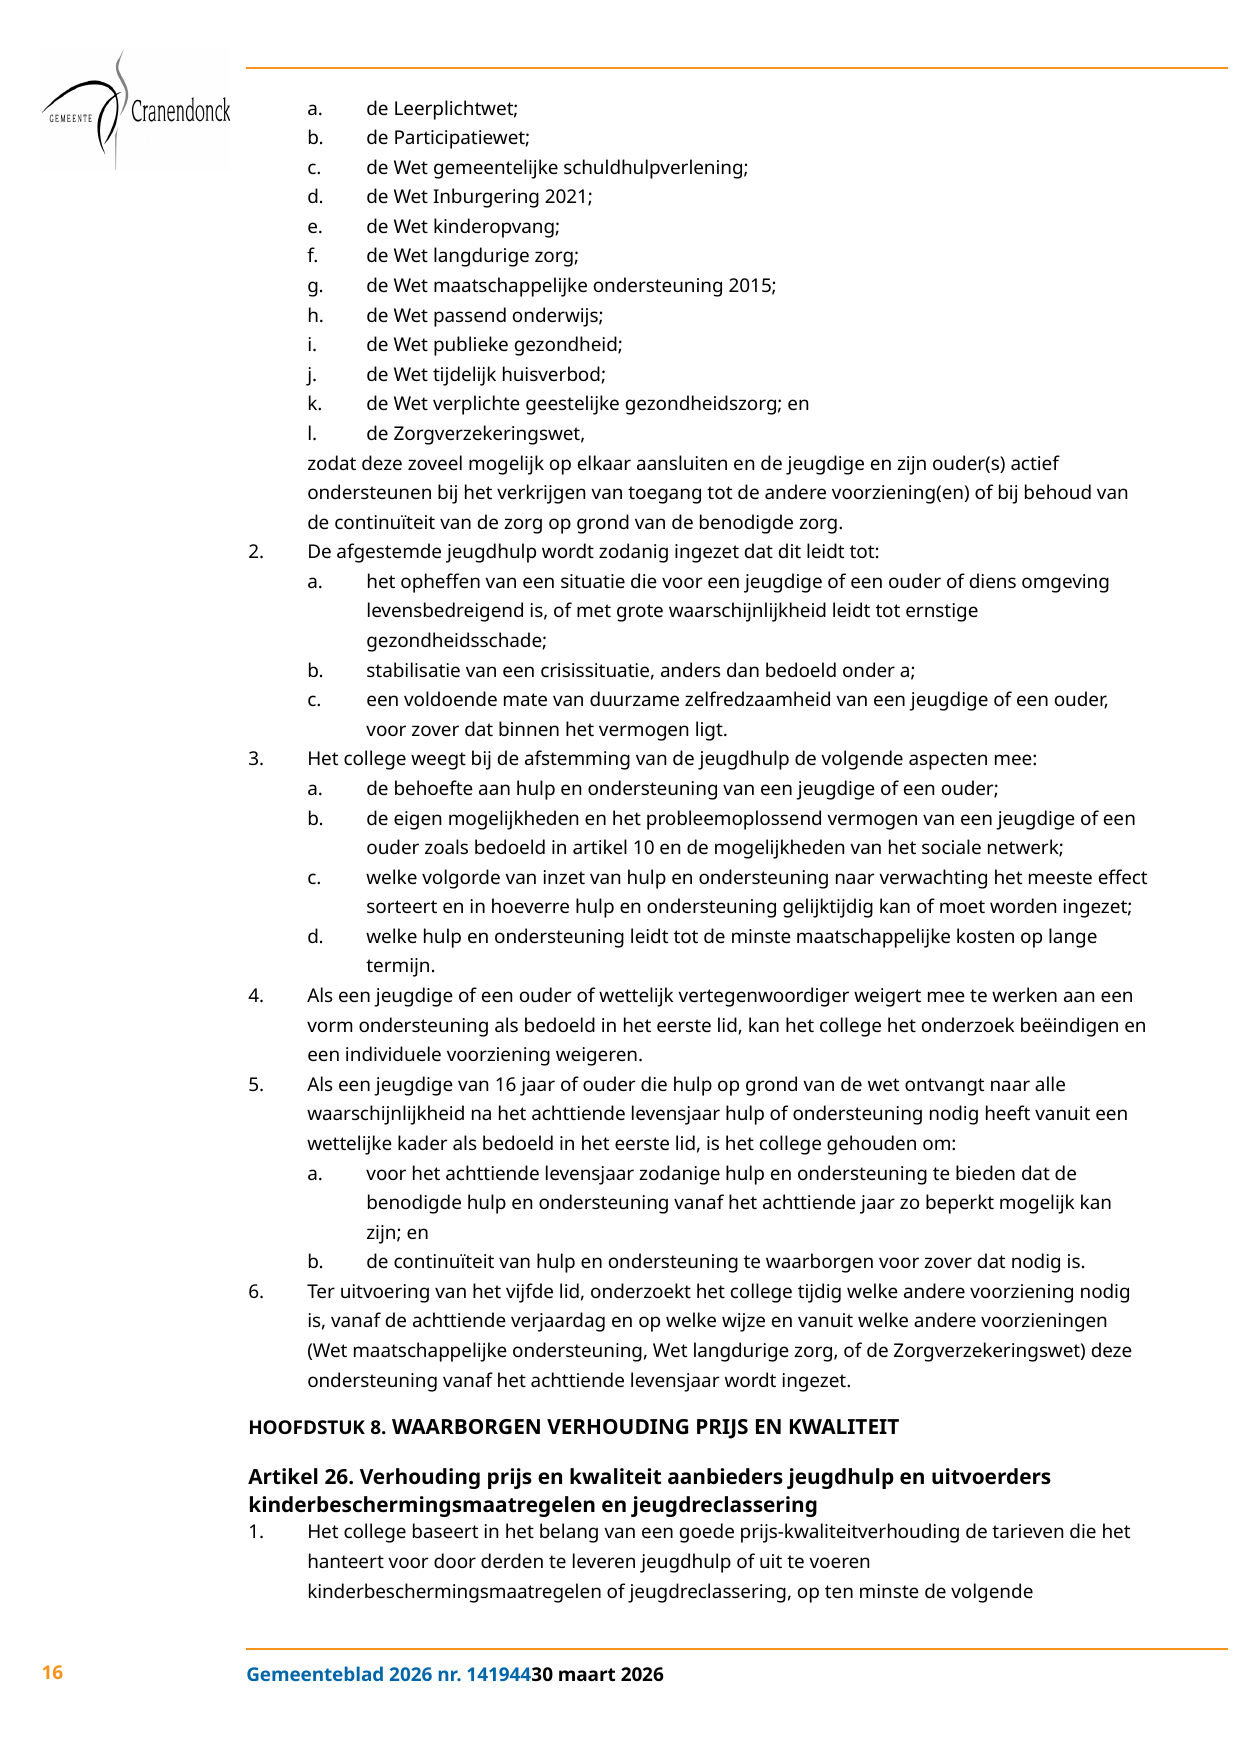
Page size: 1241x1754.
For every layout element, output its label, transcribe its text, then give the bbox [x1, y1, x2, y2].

list de Wet maatschappelijke ondersteuning 2015; [307, 272, 1152, 298]
text HOOFDSTUK 8. WAARBORGEN VERHOUDING PRIJS EN KWALITEIT [248, 1412, 1152, 1441]
list de Wet gemeentelijke schuldhulpverlening; [307, 154, 1152, 180]
list de Wet kinderopvang; [307, 213, 1152, 239]
list voor het achttiende levensjaar zodanige hulp en ondersteuning te bieden dat de benodigde hulp en ondersteuning vanaf het achttiende jaar zo beperkt mogelijk kan zijn; en [307, 1160, 1152, 1245]
list De afgestemde jeugdhulp wordt zodanig ingezet dat dit leidt tot: [248, 538, 1152, 564]
picture [41, 47, 231, 172]
list de Wet langdurige zorg; [307, 243, 1152, 268]
list het opheffen van een situatie die voor een jeugdige of een ouder of diens omgeving levensbedreigend is, of met grote waarschijnlijkheid leidt tot ernstige gezondheidsschade; [307, 568, 1152, 653]
list de eigen mogelijkheden en het probleemoplossend vermogen van een jeugdige of een ouder zoals bedoeld in artikel 10 en de mogelijkheden van het sociale netwerk; [307, 805, 1152, 860]
list een voldoende mate van duurzame zelfredzaamheid van een jeugdige of een ouder, voor zover dat binnen het vermogen ligt. [307, 686, 1152, 742]
list welke volgorde van inzet van hulp en ondersteuning naar verwachting het meeste effect sorteert en in hoeverre hulp en ondersteuning gelijktijdig kan of moet worden ingezet; [307, 864, 1152, 919]
list de Wet Inburgering 2021; [307, 183, 1152, 209]
list stabilisatie van een crisissituatie, anders dan bedoeld onder a; [307, 657, 1152, 683]
list de Wet tijdelijk huisverbod; [307, 361, 1152, 387]
list de Zorgverzekeringswet, [307, 420, 1152, 446]
list de Leerplichtwet; [307, 95, 1152, 121]
list de Participatiewet; [307, 124, 1152, 150]
list de Wet verplichte geestelijke gezondheidszorg; en [307, 391, 1152, 416]
list Als een jeugdige of een ouder of wettelijk vertegenwoordiger weigert mee te werken aan een vorm ondersteuning als bedoeld in het eerste lid, kan het college het onderzoek beëindigen en een individuele voorziening weigeren. [248, 982, 1152, 1067]
list de Wet passend onderwijs; [307, 302, 1152, 328]
list Het college weegt bij de afstemming van de jeugdhulp de volgende aspecten mee: [248, 746, 1152, 771]
text Artikel 26. Verhouding prijs en kwaliteit aanbieders jeugdhulp en uitvoerders kinderbeschermingsmaatregelen en jeugdreclassering [248, 1462, 1152, 1519]
list de behoefte aan hulp en ondersteuning van een jeugdige of een ouder; [307, 775, 1152, 801]
list welke hulp en ondersteuning leidt tot de minste maatschappelijke kosten op lange termijn. [307, 923, 1152, 978]
list de Wet publieke gezondheid; [307, 331, 1152, 357]
list Ter uitvoering van het vijfde lid, onderzoekt het college tijdig welke andere voorziening nodig is, vanaf de achttiende verjaardag en op welke wijze en vanuit welke andere voorzieningen (Wet maatschappelijke ondersteuning, Wet langdurige zorg, of de Zorgverzekeringswet) deze ondersteuning vanaf het achttiende levensjaar wordt ingezet. [248, 1278, 1152, 1393]
list Als een jeugdige van 16 jaar of ouder die hulp op grond van de wet ontvangt naar alle waarschijnlijkheid na het achttiende levensjaar hulp of ondersteuning nodig heeft vanuit een wettelijke kader als bedoeld in het eerste lid, is het college gehouden om: [248, 1071, 1152, 1156]
list zodat deze zoveel mogelijk op elkaar aansluiten en de jeugdige en zijn ouder(s) actief ondersteunen bij het verkrijgen van toegang tot de andere voorziening(en) of bij behoud van de continuïteit van de zorg op grond van de benodigde zorg. [248, 450, 1152, 535]
list Het college baseert in het belang van een goede prijs-kwaliteitverhouding de tarieven die het hanteert voor door derden te leveren jeugdhulp of uit te voeren kinderbeschermingsmaatregelen of jeugdreclassering, op ten minste de volgende [248, 1519, 1152, 1603]
list de continuïteit van hulp en ondersteuning te waarborgen voor zover dat nodig is. [307, 1248, 1152, 1274]
